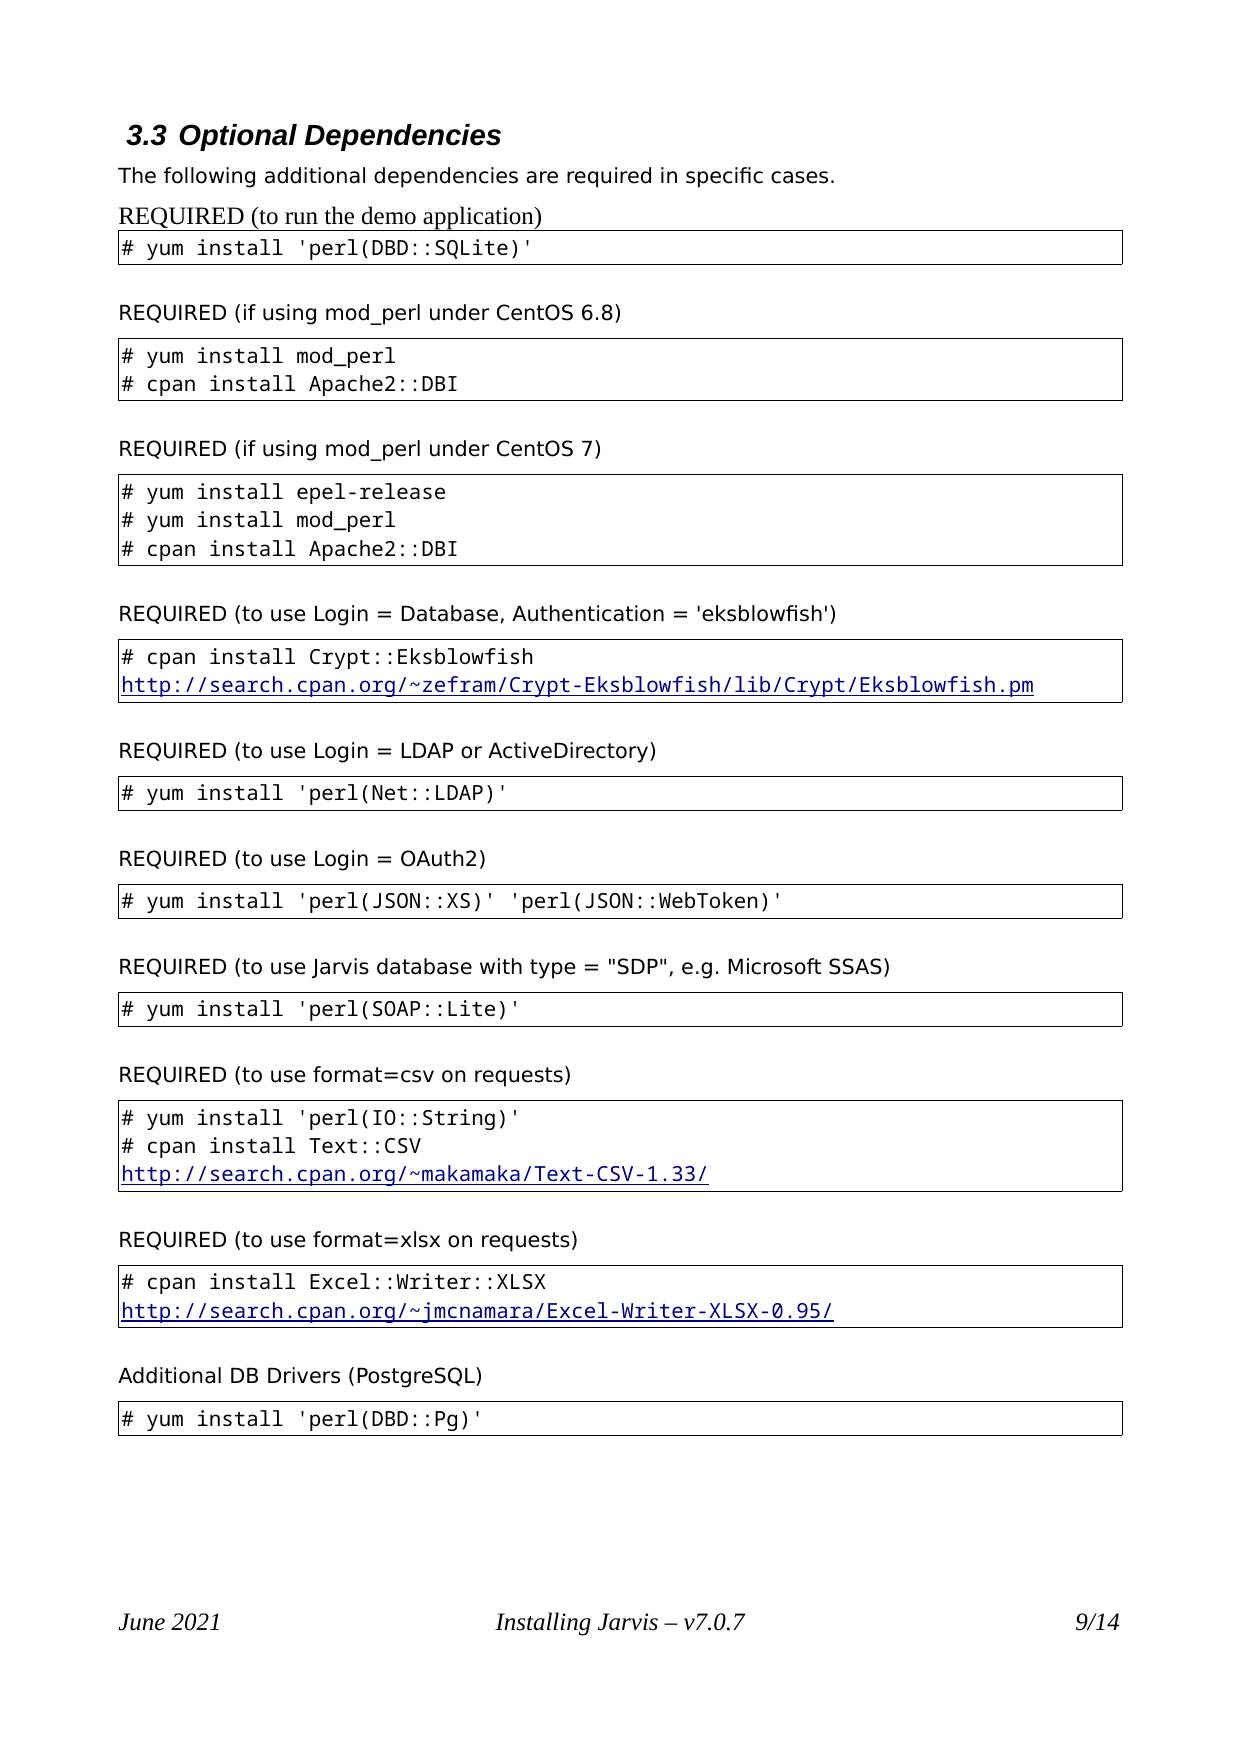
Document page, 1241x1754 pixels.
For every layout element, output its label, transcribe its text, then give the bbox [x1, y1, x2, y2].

text # yum install 'perl(SOAP::Lite)' [119, 993, 1122, 1026]
text http://search.cpan.org/~makamaka/Text-CSV-1.33/ [119, 1156, 1122, 1191]
text REQUIRED (to use Login = LDAP or ActiveDirectory) [118, 739, 1122, 763]
text REQUIRED (to use Jarvis database with type = "SDP", e.g. Microsoft SSAS) [118, 955, 1122, 979]
text # cpan install Crypt::Eksblowfish [119, 640, 1122, 667]
text REQUIRED (to use format=csv on requests) [118, 1063, 1122, 1087]
text # cpan install Excel::Writer::XLSX [119, 1266, 1122, 1293]
text # yum install mod_perl [119, 339, 1122, 366]
text # yum install 'perl(Net::LDAP)' [119, 777, 1122, 810]
text # cpan install Apache2::DBI [119, 366, 1122, 400]
text http://search.cpan.org/~zefram/Crypt-Eksblowfish/lib/Crypt/Eksblowfish.pm [119, 667, 1122, 702]
text # yum install mod_perl [119, 503, 1122, 531]
text # cpan install Text::CSV [119, 1128, 1122, 1156]
text # yum install 'perl(DBD::Pg)' [119, 1402, 1122, 1435]
text REQUIRED (to use Login = OAuth2) [118, 847, 1122, 871]
text # yum install 'perl(IO::String)' [119, 1101, 1122, 1128]
text # yum install 'perl(DBD::SQLite)' [119, 231, 1122, 264]
text # yum install 'perl(JSON::XS)' 'perl(JSON::WebToken)' [119, 885, 1122, 918]
text REQUIRED (if using mod_perl under CentOS 7) [118, 437, 1122, 462]
subtitle Optional Dependencies [118, 118, 1122, 152]
text REQUIRED (if using mod_perl under CentOS 6.8) [118, 301, 1122, 325]
text Additional DB Drivers (PostgreSQL) [118, 1364, 1122, 1388]
text http://search.cpan.org/~jmcnamara/Excel-Writer-XLSX-0.95/ [119, 1293, 1122, 1327]
text REQUIRED (to use format=xlsx on requests) [118, 1228, 1122, 1252]
text # cpan install Apache2::DBI [119, 531, 1122, 565]
text The following additional dependencies are required in specific cases. [118, 164, 1122, 188]
text REQUIRED (to use Login = Database, Authentication = 'eksblowfish') [118, 602, 1122, 627]
text REQUIRED (to run the demo application) [118, 201, 1122, 230]
text # yum install epel-release [119, 475, 1122, 503]
